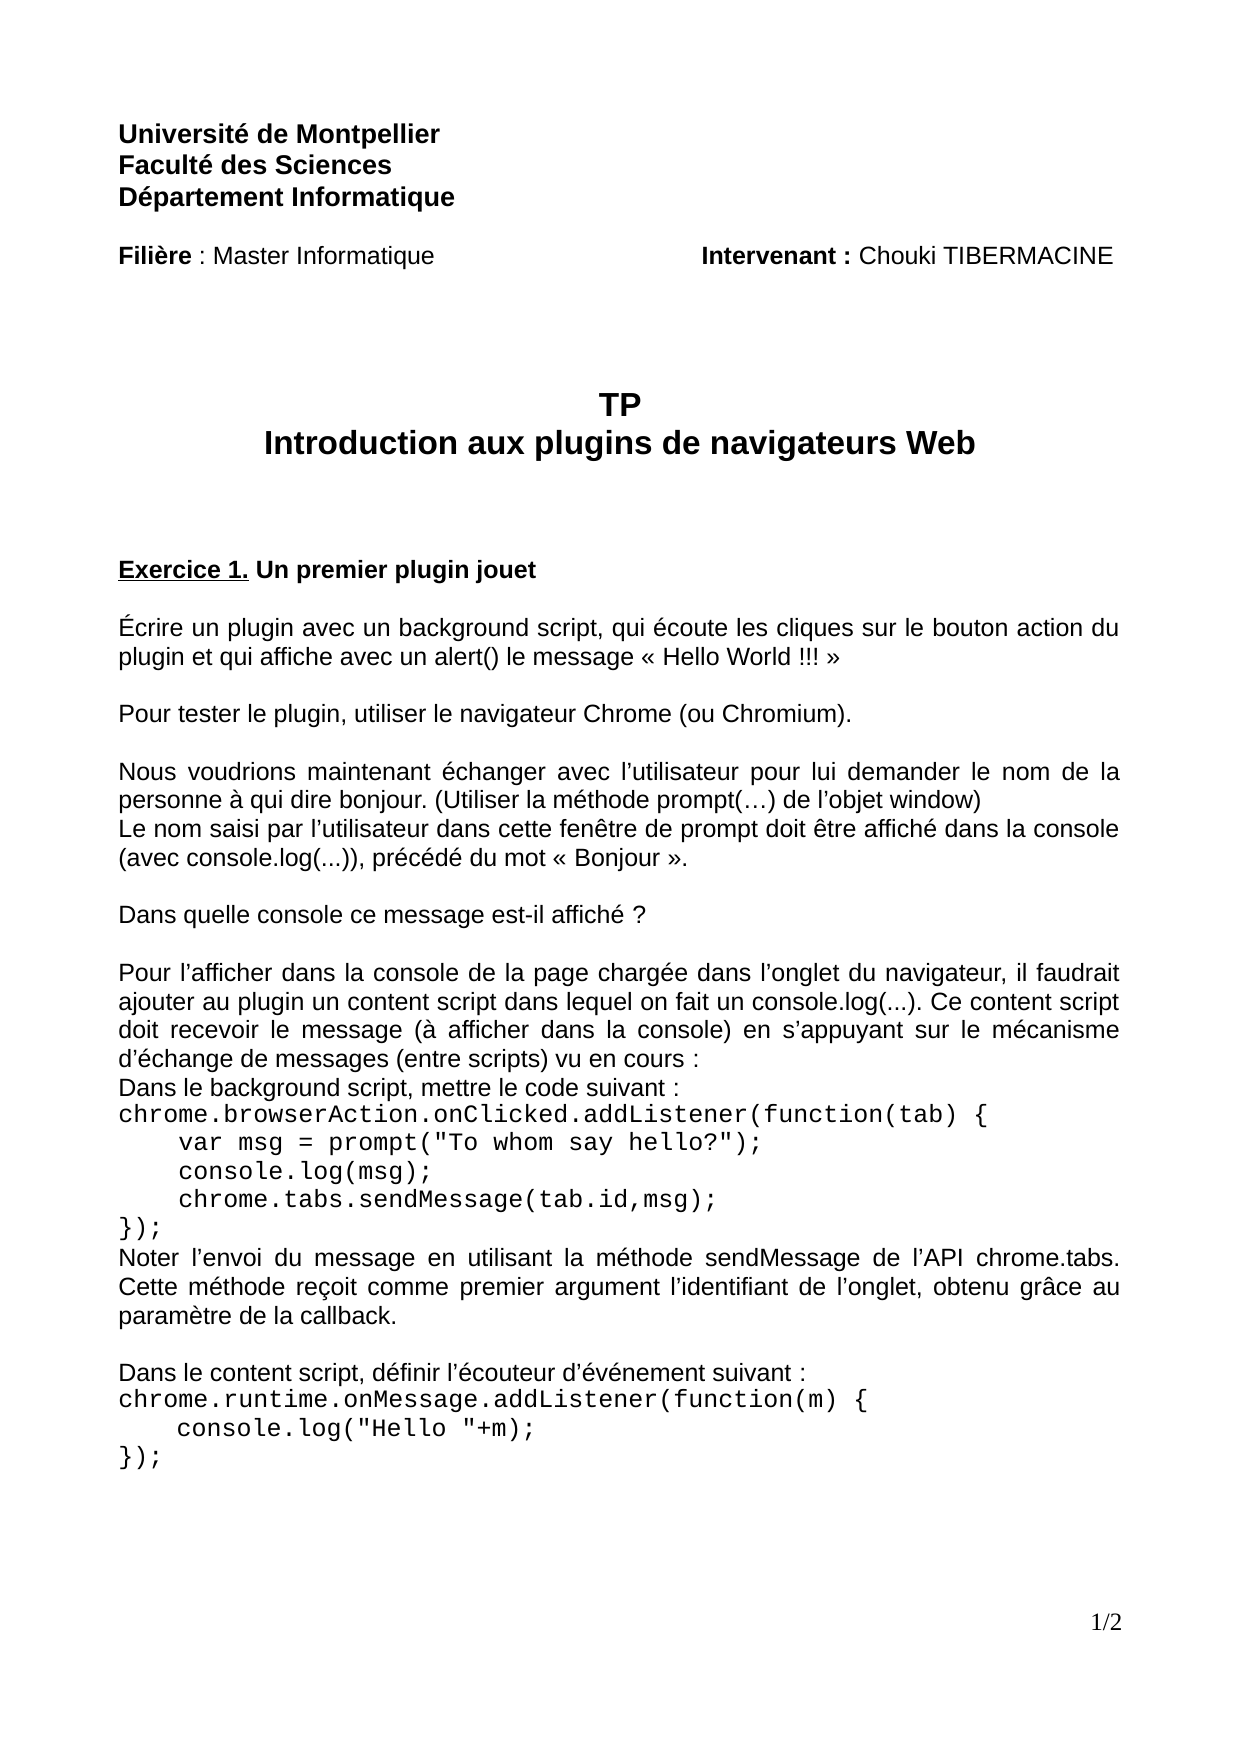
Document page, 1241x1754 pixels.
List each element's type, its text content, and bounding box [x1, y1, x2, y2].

text var msg = prompt("To whom say hello?"); [118, 1130, 1122, 1158]
text Le nom saisi par l’utilisateur dans cette fenêtre de prompt doit être affiché dans la console (avec console.log(...)), précédé du mot « Bonjour ». [118, 814, 1122, 872]
text Exercice 1. Un premier plugin jouet [118, 555, 1122, 584]
text chrome.runtime.onMessage.addListener(function(m) { [118, 1387, 1122, 1415]
text Écrire un plugin avec un background script, qui écoute les cliques sur le bouton action du plugin et qui affiche avec un alert() le message « Hello World !!! » [118, 613, 1122, 670]
text }); [118, 1215, 1122, 1243]
text Faculté des Sciences [118, 149, 1122, 181]
text Pour l’afficher dans la console de la page chargée dans l’onglet du navigateur, il faudrait ajouter au plugin un content script dans lequel on fait un console.log(...). Ce content script doit recevoir le message (à afficher dans la console) en s’appuyant sur le mécanisme d’échange de messages (entre scripts) vu en cours : [118, 958, 1122, 1073]
text console.log("Hello "+m); [118, 1415, 1122, 1444]
text Noter l’envoi du message en utilisant la méthode sendMessage de l’API chrome.tabs. Cette méthode reçoit comme premier argument l’identifiant de l’onglet, obtenu grâce au paramètre de la callback. [118, 1243, 1122, 1329]
text }); [118, 1444, 1122, 1472]
text Dans quelle console ce message est-il affiché ? [118, 900, 1122, 929]
text Dans le content script, définir l’écouteur d’événement suivant : [118, 1358, 1122, 1387]
text Filière : Master Informatique Intervenant : Chouki TIBERMACINE [118, 241, 1122, 269]
text chrome.tabs.sendMessage(tab.id,msg); [118, 1187, 1122, 1215]
text console.log(msg); [118, 1158, 1122, 1187]
text Département Informatique [118, 181, 1122, 212]
text Dans le background script, mettre le code suivant : [118, 1073, 1122, 1102]
text chrome.browserAction.onClicked.addListener(function(tab) { [118, 1102, 1122, 1130]
text Introduction aux plugins de navigateurs Web [118, 423, 1122, 462]
text Pour tester le plugin, utiliser le navigateur Chrome (ou Chromium). [118, 699, 1122, 728]
text TP [118, 385, 1122, 423]
text Université de Montpellier [118, 118, 1122, 149]
text Nous voudrions maintenant échanger avec l’utilisateur pour lui demander le nom de la personne à qui dire bonjour. (Utiliser la méthode prompt(…) de l’objet window) [118, 757, 1122, 814]
